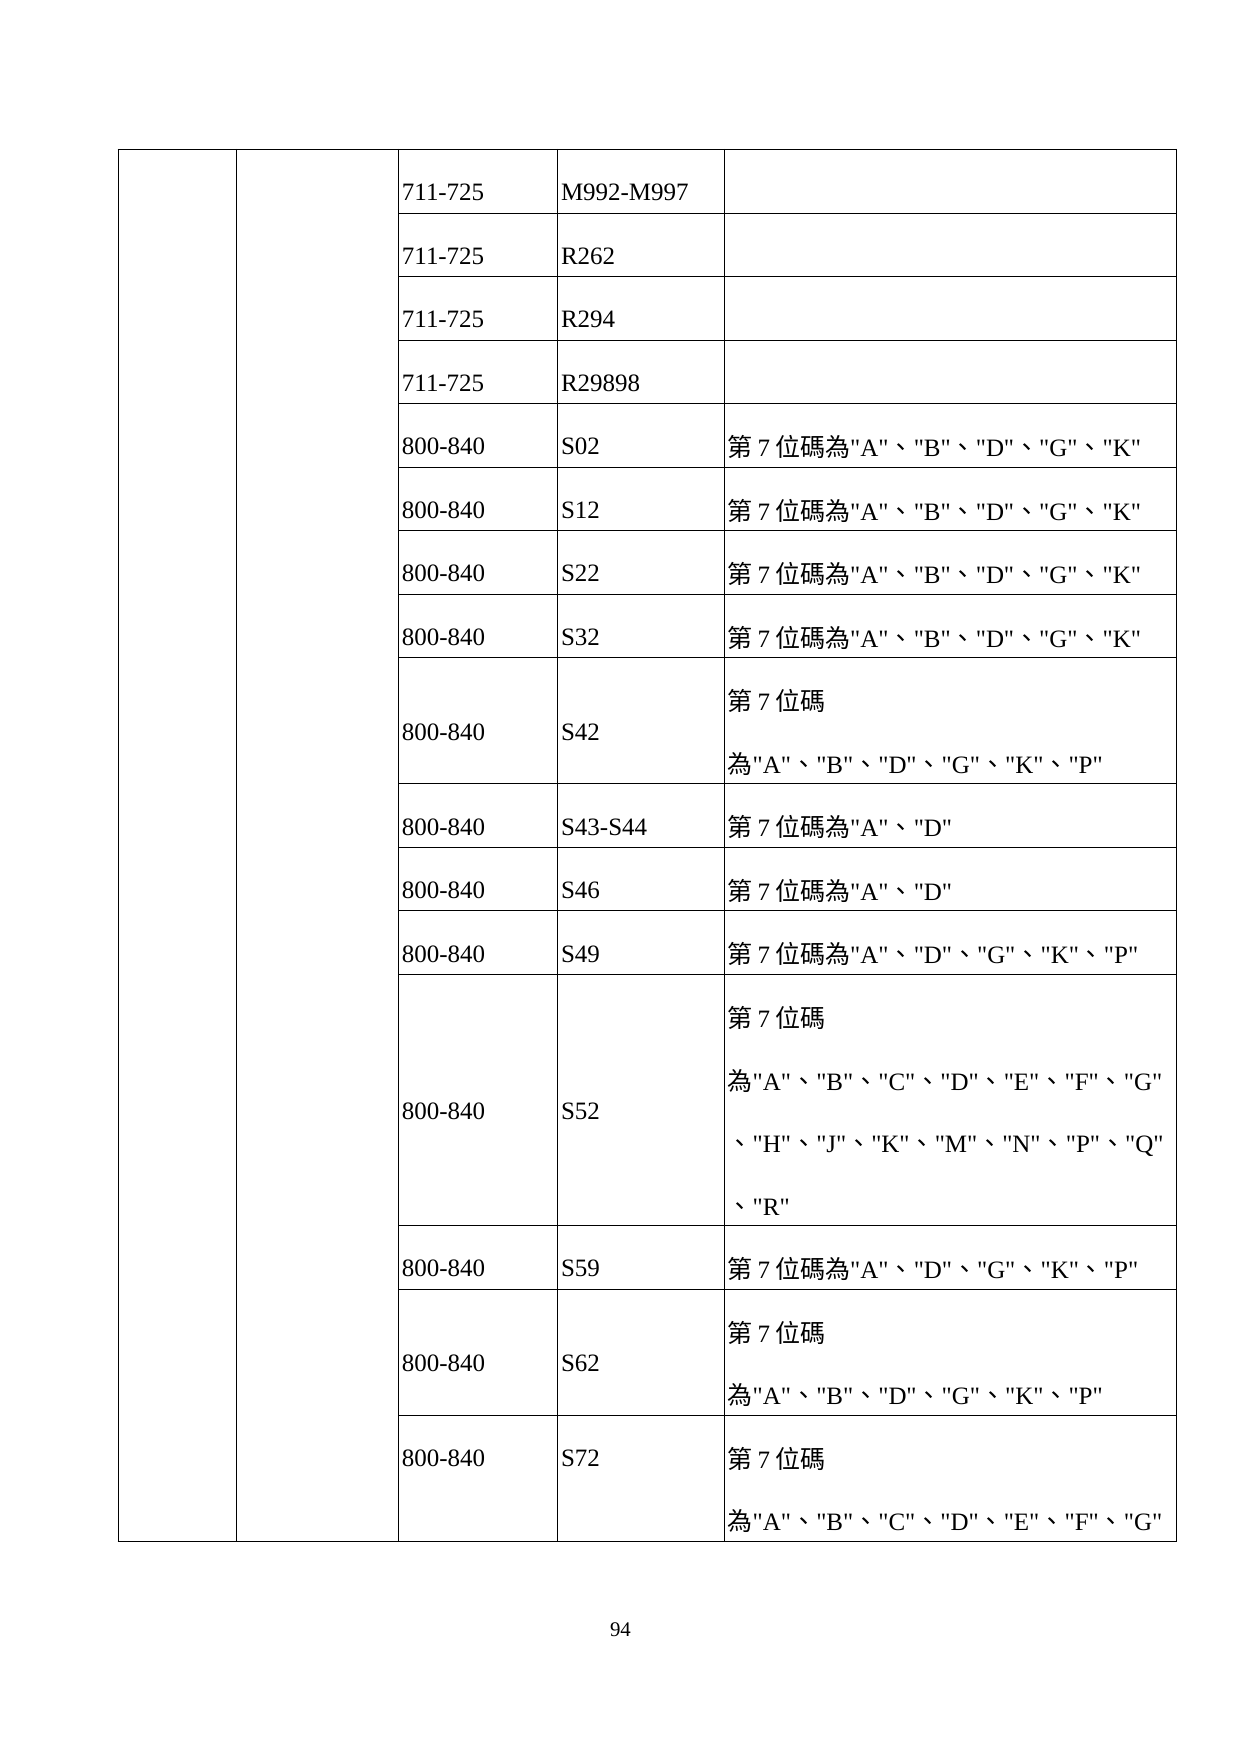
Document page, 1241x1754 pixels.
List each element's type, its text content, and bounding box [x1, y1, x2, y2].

table_cell S59 [558, 1226, 724, 1288]
table_cell S42 [558, 658, 724, 783]
table_cell 第7位碼為"A"、"B"、"D"、"G"、"K" [725, 595, 1176, 657]
table_cell 800-840 [399, 404, 557, 467]
table_cell [119, 150, 236, 1541]
table_cell S12 [558, 468, 724, 530]
table_cell 800-840 [399, 975, 557, 1225]
table_cell 800-840 [399, 658, 557, 783]
table_cell S43-S44 [558, 784, 724, 847]
table_cell S46 [558, 848, 724, 910]
table_cell [725, 341, 1176, 403]
table_cell [725, 277, 1176, 339]
table_cell 第7位碼為"A"、"B"、"D"、"G"、"K" [725, 404, 1176, 467]
table_cell 第7位碼為"A"、"B"、"C"、"D"、"E"、"F"、"G" [725, 1416, 1176, 1541]
table_cell 800-840 [399, 531, 557, 594]
table_cell R262 [558, 214, 724, 276]
table_cell M992-M997 [558, 150, 724, 212]
table_cell 711-725 [399, 214, 557, 276]
table_cell [725, 150, 1176, 212]
table_cell 711-725 [399, 277, 557, 339]
table_cell 第7位碼為"A"、"D" [725, 784, 1176, 847]
table_cell 第7位碼為"A"、"B"、"D"、"G"、"K" [725, 468, 1176, 530]
table_cell R294 [558, 277, 724, 339]
table_cell 800-840 [399, 468, 557, 530]
table_cell S02 [558, 404, 724, 467]
table_cell S32 [558, 595, 724, 657]
table_cell 800-840 [399, 1290, 557, 1414]
table_cell 800-840 [399, 911, 557, 974]
table_cell 第7位碼為"A"、"B"、"C"、"D"、"E"、"F"、"G"、"H"、"J"、"K"、"M"、"N"、"P"、"Q"、"R" [725, 975, 1176, 1225]
table_cell 第7位碼為"A"、"B"、"D"、"G"、"K"、"P" [725, 658, 1176, 783]
table_cell 第7位碼為"A"、"D" [725, 848, 1176, 910]
table_cell [725, 214, 1176, 276]
table_cell 800-840 [399, 1226, 557, 1288]
table_cell S49 [558, 911, 724, 974]
table_cell 800-840 [399, 1416, 557, 1541]
table_cell [237, 150, 398, 1541]
table_cell S52 [558, 975, 724, 1225]
table_cell S22 [558, 531, 724, 594]
table_cell S62 [558, 1290, 724, 1414]
table_cell 800-840 [399, 595, 557, 657]
table_cell R29898 [558, 341, 724, 403]
table_cell 第7位碼為"A"、"B"、"D"、"G"、"K" [725, 531, 1176, 594]
table_cell 800-840 [399, 848, 557, 910]
table_cell 第7位碼為"A"、"B"、"D"、"G"、"K"、"P" [725, 1290, 1176, 1414]
table_cell S72 [558, 1416, 724, 1541]
table_cell 第7位碼為"A"、"D"、"G"、"K"、"P" [725, 911, 1176, 974]
table_cell 711-725 [399, 341, 557, 403]
table_cell 第7位碼為"A"、"D"、"G"、"K"、"P" [725, 1226, 1176, 1288]
table_cell 800-840 [399, 784, 557, 847]
table_cell 711-725 [399, 150, 557, 212]
